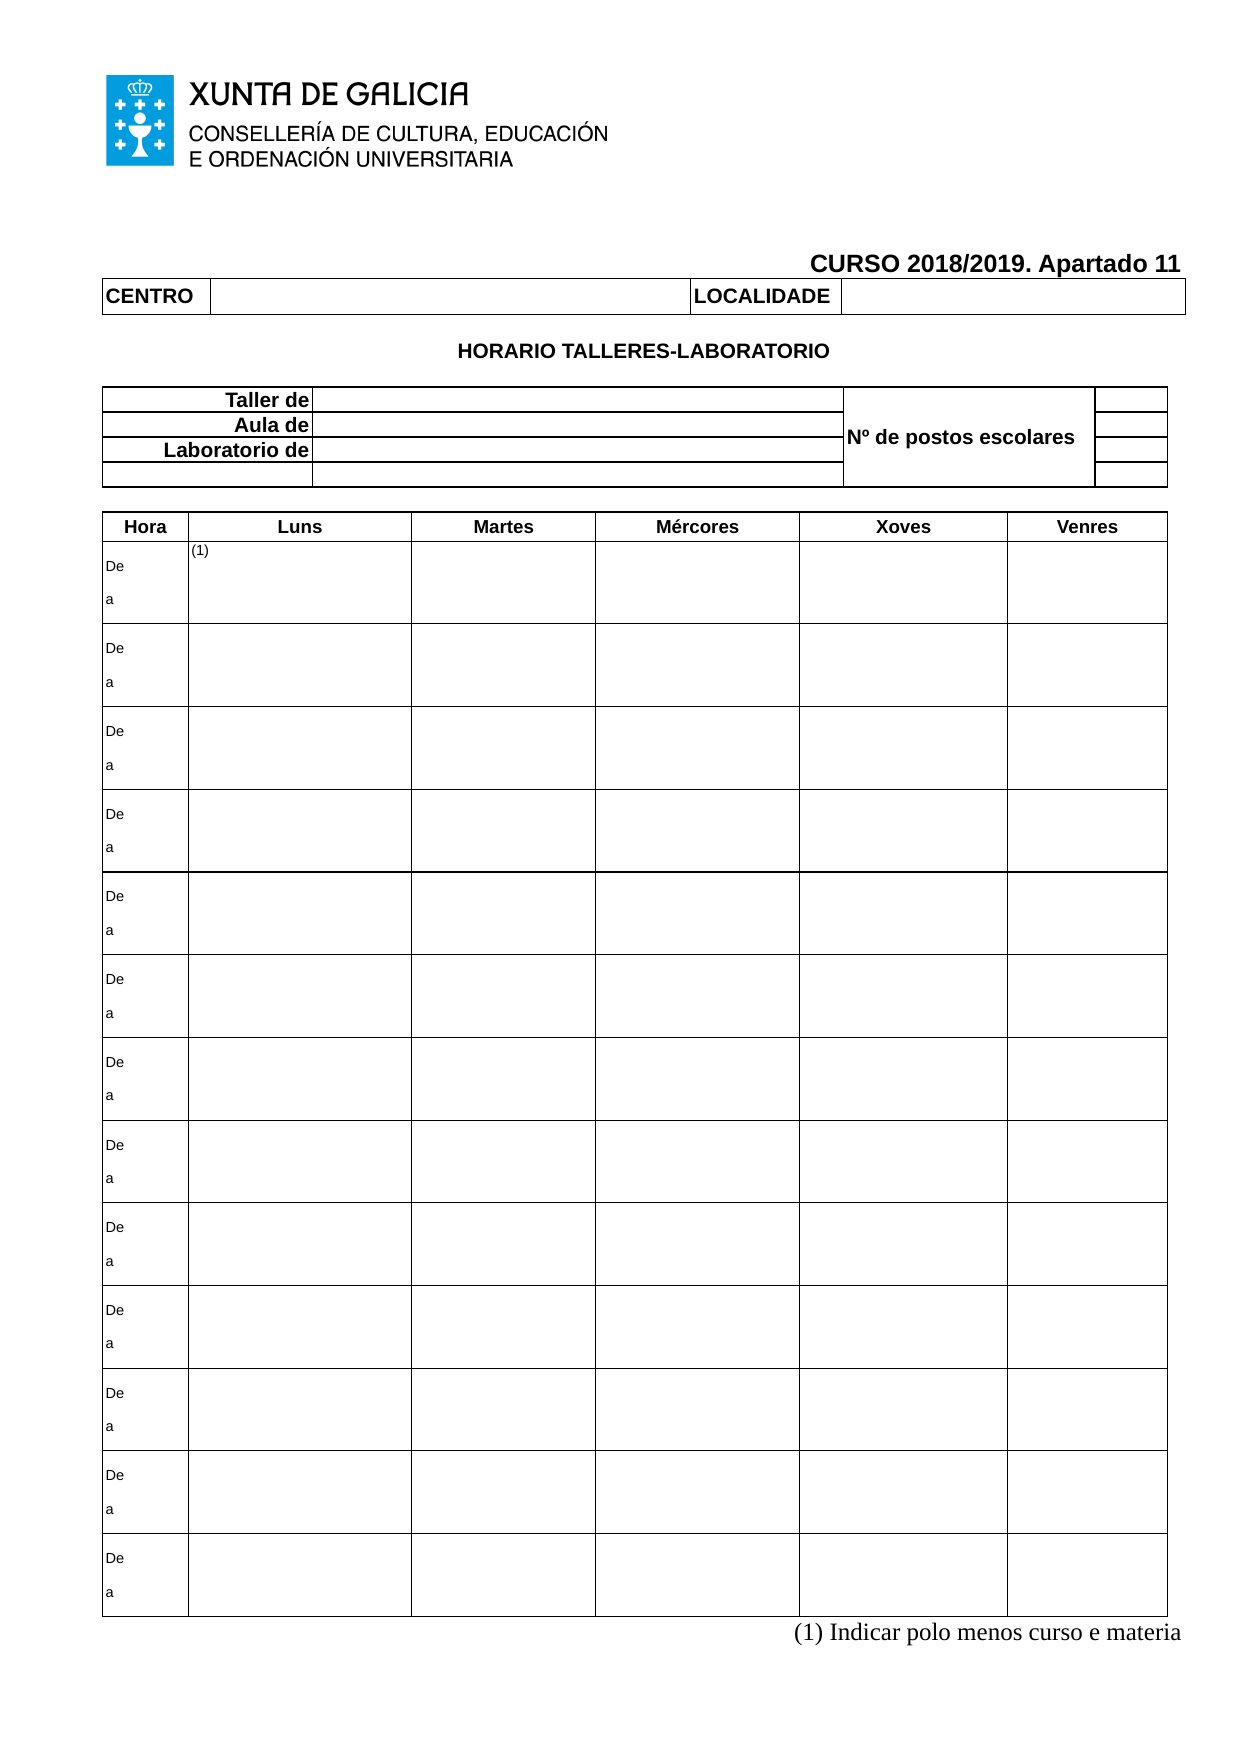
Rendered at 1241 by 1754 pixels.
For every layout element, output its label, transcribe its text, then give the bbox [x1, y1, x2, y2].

picture [106, 75, 607, 167]
table_cell [800, 1534, 1007, 1616]
table_header Mércores [596, 513, 799, 541]
table_cell [189, 1369, 411, 1450]
table_header [211, 279, 690, 313]
table_cell De a [103, 1038, 188, 1119]
table_cell De a [103, 790, 188, 871]
table_cell [800, 707, 1007, 789]
table_cell [412, 1451, 595, 1533]
table_cell De a [103, 1451, 188, 1533]
table_cell De a [103, 1203, 188, 1285]
table_cell [596, 1369, 799, 1450]
table_header Luns [189, 513, 411, 541]
table_cell [189, 1121, 411, 1202]
table_cell [800, 790, 1007, 871]
table_cell [189, 707, 411, 789]
table_cell [412, 1369, 595, 1450]
list (1) Indicar polo menos curso e materia [106, 1617, 1181, 1646]
table_cell [1008, 1451, 1167, 1533]
table_header CENTRO [103, 279, 210, 313]
table_cell [189, 1534, 411, 1616]
table_header Hora [103, 513, 188, 541]
table_cell [412, 955, 595, 1037]
table_cell [596, 790, 799, 871]
table_cell [189, 1038, 411, 1119]
table_cell [189, 1286, 411, 1368]
table_cell [1008, 873, 1167, 954]
picture [135, 113, 145, 123]
table_cell De a [103, 1121, 188, 1202]
table_cell [412, 1121, 595, 1202]
table_cell De a [103, 707, 188, 789]
table_cell [596, 624, 799, 706]
table_cell De a [103, 542, 188, 623]
picture [155, 120, 164, 129]
table_cell Aula de [103, 413, 312, 436]
picture [116, 140, 125, 149]
table_cell De a [103, 955, 188, 1037]
table_cell [412, 707, 595, 789]
table_cell [412, 542, 595, 623]
text HORARIO TALLERES-LABORATORIO [106, 338, 1181, 362]
table_cell De a [103, 624, 188, 706]
table_cell [596, 1038, 799, 1119]
table_header [842, 279, 1185, 313]
table_header Taller de [103, 388, 312, 411]
table_cell [412, 790, 595, 871]
table_cell [412, 1038, 595, 1119]
table_cell [800, 1369, 1007, 1450]
table_cell [596, 707, 799, 789]
table_cell [1096, 413, 1167, 436]
table_cell [596, 873, 799, 954]
table_cell [412, 873, 595, 954]
table_cell [1008, 955, 1167, 1037]
table_cell [800, 955, 1007, 1037]
table_header Martes [412, 513, 595, 541]
table_cell [800, 1121, 1007, 1202]
table_cell [800, 1038, 1007, 1119]
table_cell [800, 1203, 1007, 1285]
table_header [313, 388, 843, 411]
table_cell [189, 790, 411, 871]
table_cell Laboratorio de [103, 438, 312, 461]
table_cell [412, 624, 595, 706]
table_cell [800, 624, 1007, 706]
table_cell [189, 624, 411, 706]
table_cell [313, 438, 843, 461]
table_cell [1008, 1121, 1167, 1202]
table_cell [1008, 790, 1167, 871]
table_header Nº de postos escolares [844, 388, 1094, 486]
table_cell [1096, 463, 1167, 486]
table_cell [1008, 1038, 1167, 1119]
table_cell De a [103, 1286, 188, 1368]
picture [155, 140, 164, 149]
table_cell [596, 1534, 799, 1616]
table_cell [1008, 1203, 1167, 1285]
table_cell De a [103, 1534, 188, 1616]
table_cell [596, 1286, 799, 1368]
table_cell [412, 1203, 595, 1285]
table_header LOCALIDADE [691, 279, 841, 313]
table_cell [596, 1203, 799, 1285]
table_cell [189, 1203, 411, 1285]
table_cell [800, 542, 1007, 623]
table_cell [412, 1534, 595, 1616]
table_cell [103, 463, 312, 486]
picture [116, 120, 125, 129]
table_header Venres [1008, 513, 1167, 541]
table_cell (1) [189, 542, 411, 623]
table_cell [189, 955, 411, 1037]
picture [155, 100, 164, 109]
table_cell [800, 1451, 1007, 1533]
table_cell [596, 955, 799, 1037]
table_cell [313, 463, 843, 486]
table_cell [189, 873, 411, 954]
table_cell [1008, 1534, 1167, 1616]
table_cell [1008, 542, 1167, 623]
table_cell [1008, 707, 1167, 789]
picture [135, 100, 145, 109]
table_cell [1096, 438, 1167, 461]
picture [129, 126, 151, 156]
table_cell [800, 873, 1007, 954]
table_cell [189, 1451, 411, 1533]
table_cell De a [103, 873, 188, 954]
table_cell [412, 1286, 595, 1368]
table_header Xoves [800, 513, 1007, 541]
table_cell [1008, 1286, 1167, 1368]
table_cell De a [103, 1369, 188, 1450]
picture [116, 100, 125, 109]
table_cell [596, 1451, 799, 1533]
table_cell [1008, 624, 1167, 706]
table_cell [596, 1121, 799, 1202]
table_cell [800, 1286, 1007, 1368]
table_cell [313, 413, 843, 436]
table_header [1096, 388, 1167, 411]
table_cell [596, 542, 799, 623]
text CURSO 2018/2019. Apartado 11 [106, 249, 1181, 278]
table_cell [1008, 1369, 1167, 1450]
